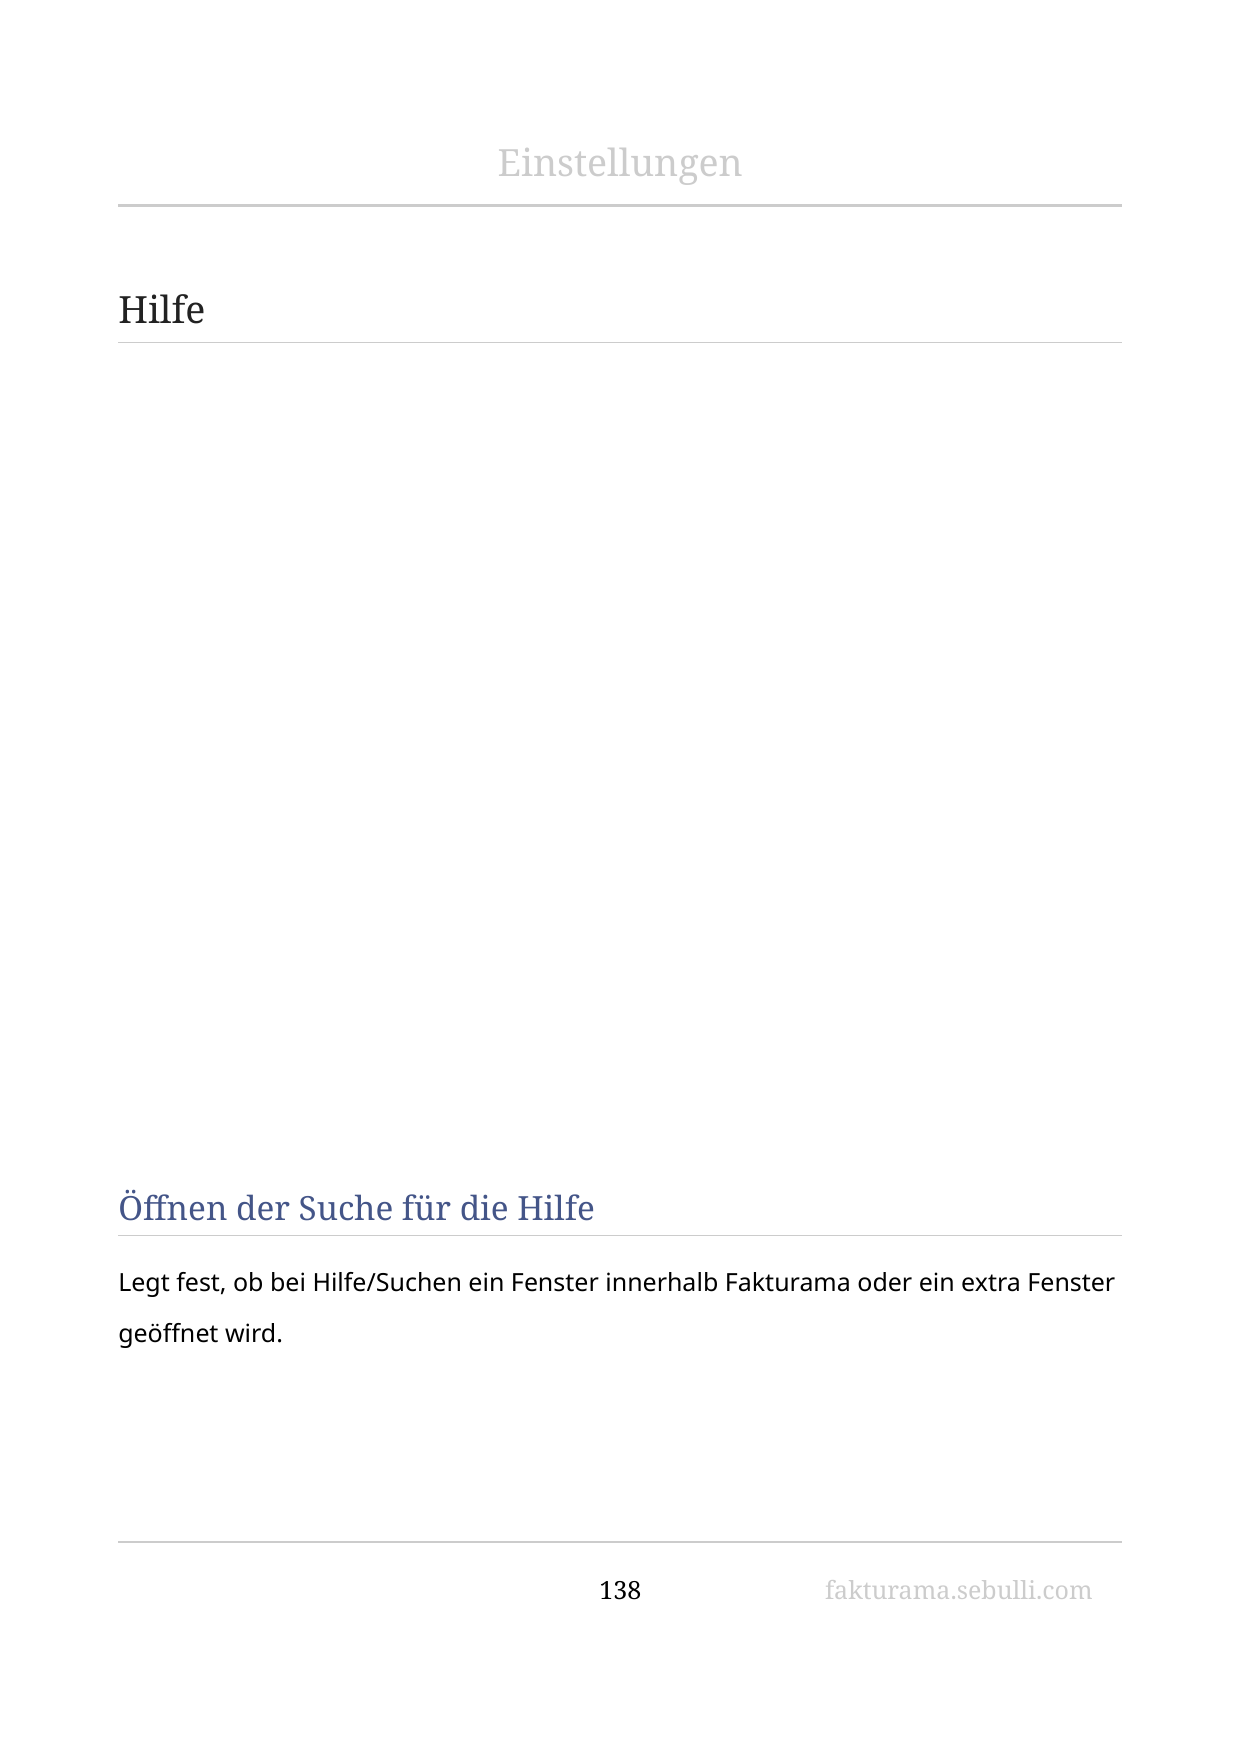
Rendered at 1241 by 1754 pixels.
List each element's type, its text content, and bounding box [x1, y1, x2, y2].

subtitle Hilfe [118, 283, 1122, 342]
subtitle Öffnen der Suche für die Hilfe [118, 1185, 1122, 1235]
text Legt fest, ob bei Hilfe/Suchen ein Fenster innerhalb Fakturama oder ein extra Fenster geöffnet wird. [118, 1264, 1122, 1349]
